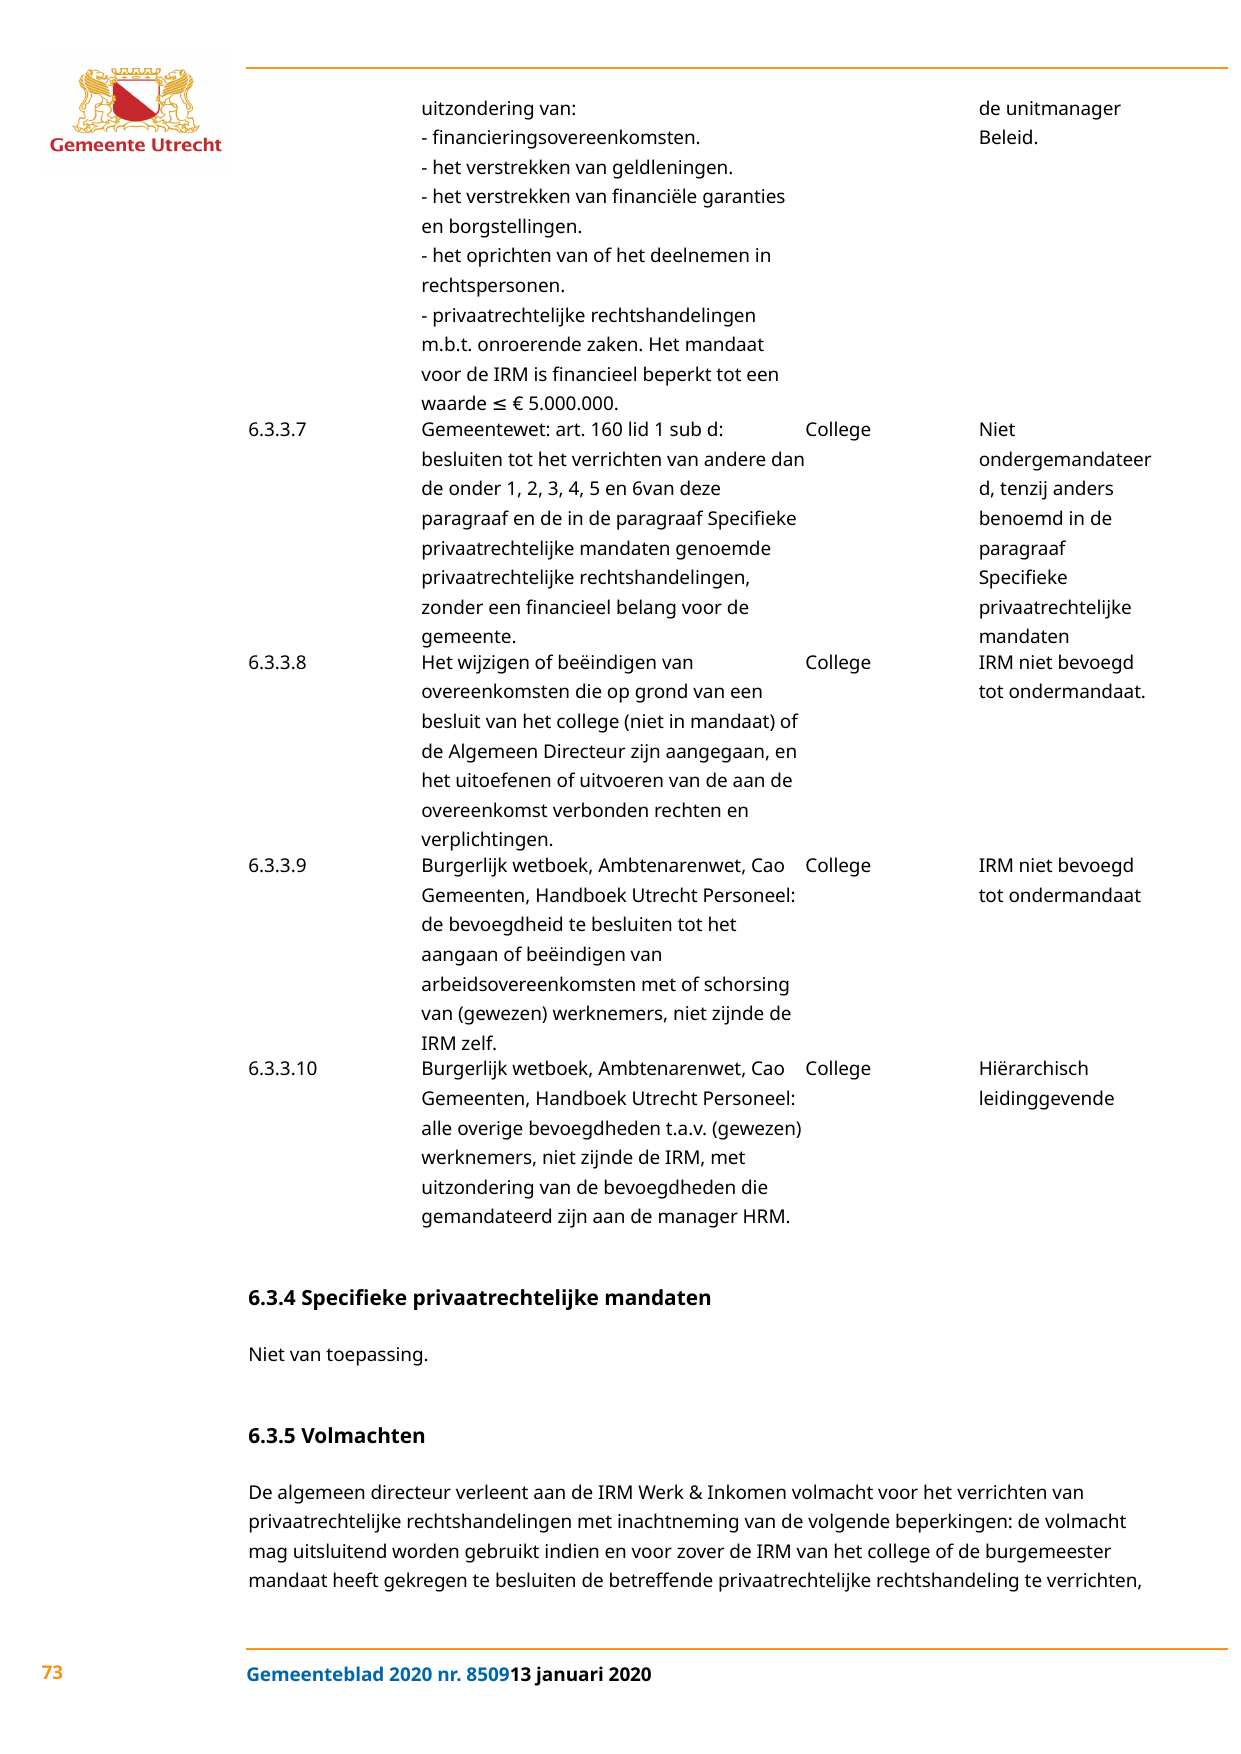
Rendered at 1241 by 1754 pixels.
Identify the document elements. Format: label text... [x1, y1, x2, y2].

table_cell Burgerlijk wetboek, Ambtenarenwet, Cao Gemeenten, Handboek Utrecht Personeel: de bevoegdheid te besluiten tot het aangaan of beëindigen van arbeidsovereenkomsten met of schorsing van (gewezen) werknemers, niet zijnde de IRM zelf. [421, 853, 805, 1056]
table_cell 6.3.3.9 [248, 853, 421, 1056]
text 6.3.4 Specifieke privaatrechtelijke mandaten [248, 1283, 1152, 1311]
table_cell Hiërarchisch leidinggevende [979, 1056, 1152, 1229]
table_cell 6.3.3.7 [248, 416, 421, 649]
table_cell [248, 95, 421, 416]
table_cell Het wijzigen of beëindigen van overeenkomsten die op grond van een besluit van het college (niet in mandaat) of de Algemeen Directeur zijn aangegaan, en het uitoefenen of uitvoeren van de aan de overeenkomst verbonden rechten en verplichtingen. [421, 649, 805, 852]
text De algemeen directeur verleent aan de IRM Werk & Inkomen volmacht voor het verrichten van privaatrechtelijke rechtshandelingen met inachtneming van de volgende beperkingen: de volmacht mag uitsluitend worden gebruikt indien en voor zover de IRM van het college of de burgemeester mandaat heeft gekregen te besluiten de betreffende privaatrechtelijke rechtshandeling te verrichten, [248, 1479, 1152, 1593]
table_cell Niet ondergemandateerd, tenzij anders benoemd in de paragraaf Specifieke privaatrechtelijke mandaten [979, 416, 1152, 649]
text Niet van toepassing. [248, 1341, 1152, 1367]
table_cell College [805, 649, 978, 852]
table_cell Burgerlijk wetboek, Ambtenarenwet, Cao Gemeenten, Handboek Utrecht Personeel: alle overige bevoegdheden t.a.v. (gewezen) werknemers, niet zijnde de IRM, met uitzondering van de bevoegdheden die gemandateerd zijn aan de manager HRM. [421, 1056, 805, 1229]
table_cell 6.3.3.10 [248, 1056, 421, 1229]
table_cell uitzondering van: - financieringsovereenkomsten. - het verstrekken van geldleningen. - het verstrekken van financiële garanties en borgstellingen. - het oprichten van of het deelnemen in rechtspersonen. - privaatrechtelijke rechtshandelingen m.b.t. onroerende zaken. Het mandaat voor de IRM is financieel beperkt tot een waarde ≤ € 5.000.000. [421, 95, 805, 416]
table_cell [805, 95, 978, 416]
table_cell College [805, 853, 978, 1056]
table_cell IRM niet bevoegd tot ondermandaat [979, 853, 1152, 1056]
table_cell Gemeentewet: art. 160 lid 1 sub d: besluiten tot het verrichten van andere dan de onder 1, 2, 3, 4, 5 en 6van deze paragraaf en de in de paragraaf Specifieke privaatrechtelijke mandaten genoemde privaatrechtelijke rechtshandelingen, zonder een financieel belang voor de gemeente. [421, 416, 805, 649]
table_cell de unitmanager Beleid. [979, 95, 1152, 416]
picture [41, 47, 231, 172]
table_cell College [805, 416, 978, 649]
table_cell College [805, 1056, 978, 1229]
text 6.3.5 Volmachten [248, 1421, 1152, 1449]
table_cell IRM niet bevoegd tot ondermandaat. [979, 649, 1152, 852]
table_cell 6.3.3.8 [248, 649, 421, 852]
